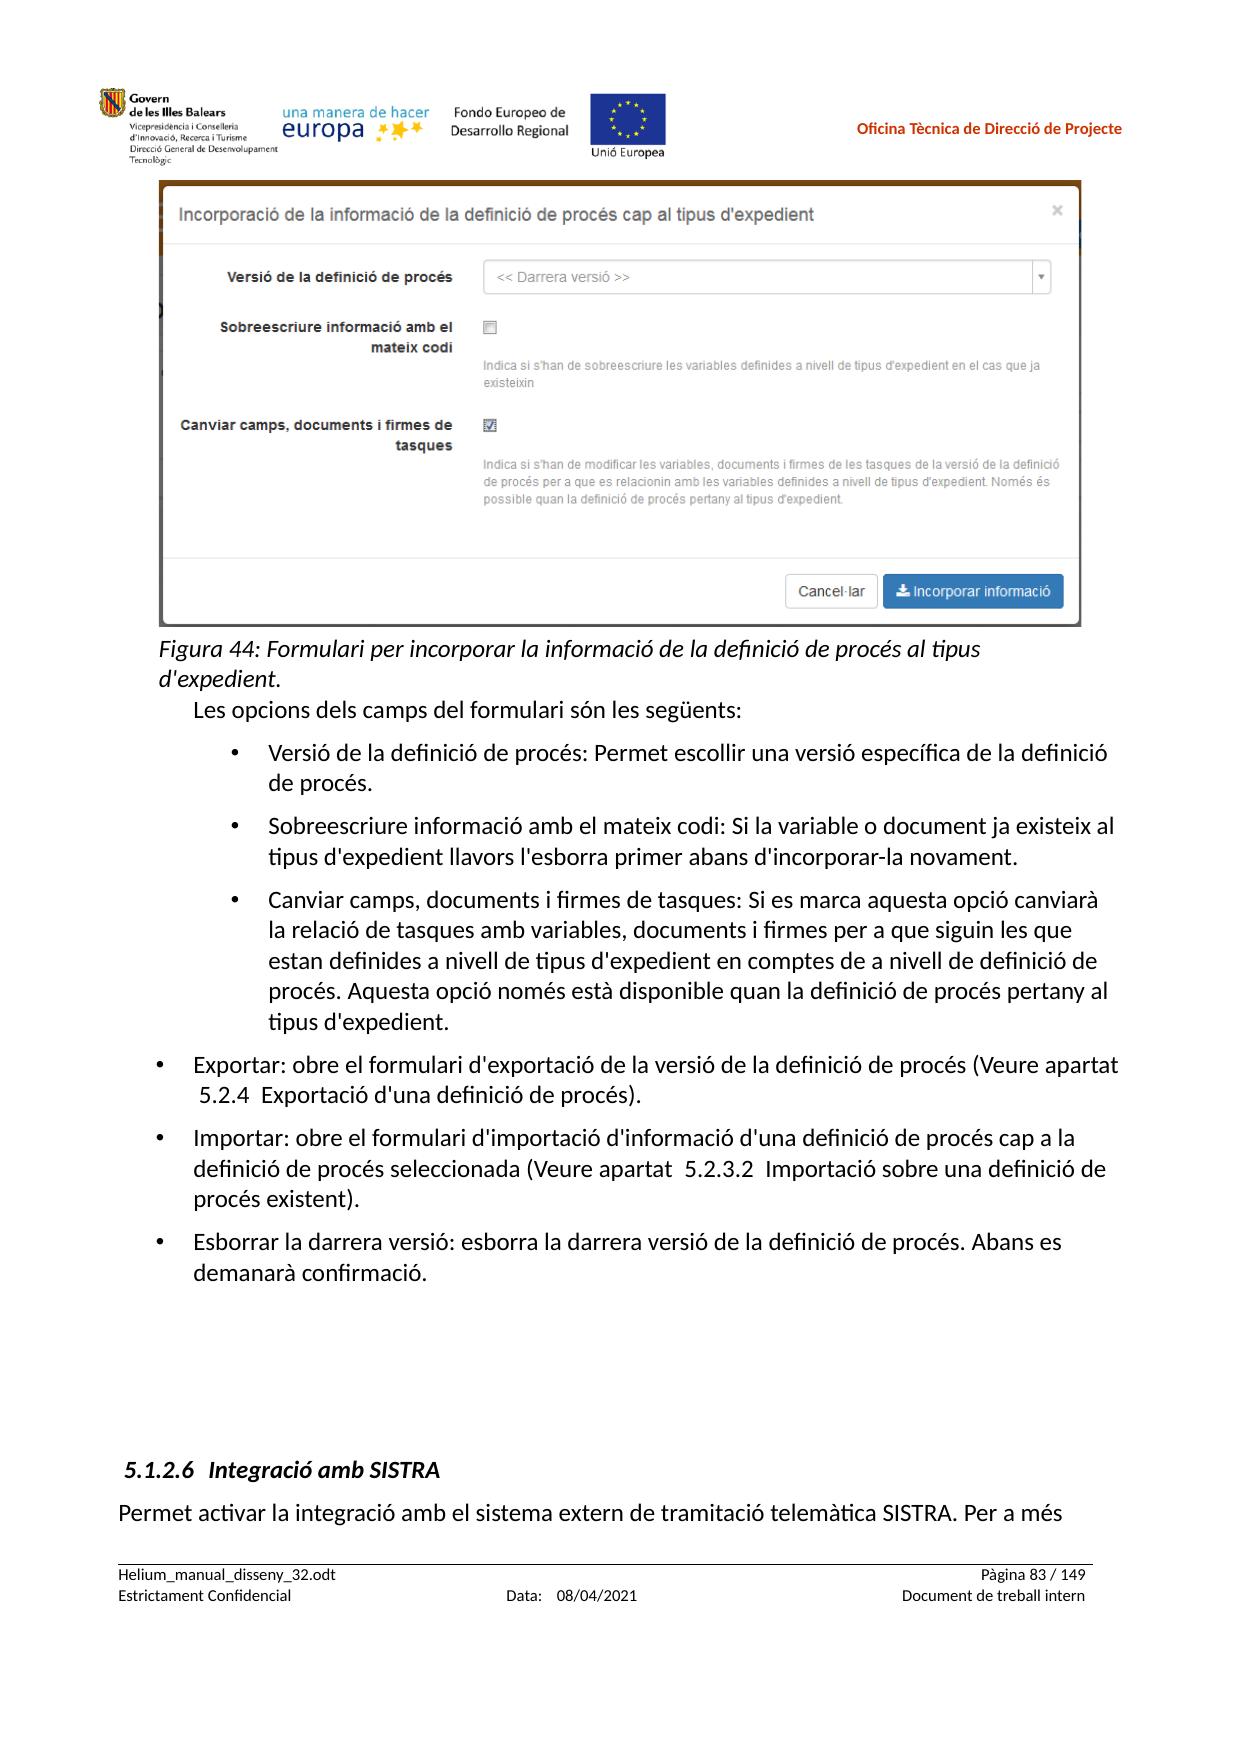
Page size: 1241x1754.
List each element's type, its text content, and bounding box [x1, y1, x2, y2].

subtitle Integració amb SISTRA [118, 1454, 1122, 1484]
picture [158, 180, 1082, 627]
list Esborrar la darrera versió: esborra la darrera versió de la definició de procés. Abans es demanarà confirmació. [156, 1227, 1122, 1288]
text Permet activar la integració amb el sistema extern de tramitació telemàtica SISTRA. Per a més [118, 1497, 1122, 1527]
text Figura 44: Formulari per incorporar la informació de la definició de procés al tipus d'expedient. [159, 627, 1081, 694]
list Importar: obre el formulari d'importació d'informació d'una definició de procés cap a la definició de procés seleccionada (Veure apartat 5.2.3.2 Importació sobre una definició de procés existent). [156, 1122, 1122, 1214]
picture [99, 87, 668, 166]
list Versió de la definició de procés: Permet escollir una versió específica de la definició de procés. [231, 737, 1122, 798]
list Exportar: obre el formulari d'exportació de la versió de la definició de procés (Veure apartat 5.2.4 Exportació d'una definició de procés). [156, 1049, 1122, 1110]
list Sobreescriure informació amb el mateix codi: Si la variable o document ja existeix al tipus d'expedient llavors l'esborra primer abans d'incorporar-la novament. [231, 810, 1122, 871]
text Les opcions dels camps del formulari són les següents: [118, 168, 1122, 724]
list Canviar camps, documents i firmes de tasques: Si es marca aquesta opció canviarà la relació de tasques amb variables, documents i firmes per a que siguin les que estan definides a nivell de tipus d'expedient en comptes de a nivell de definició de procés. Aquesta opció només està disponible quan la definició de procés pertany al tipus d'expedient. [231, 884, 1122, 1036]
